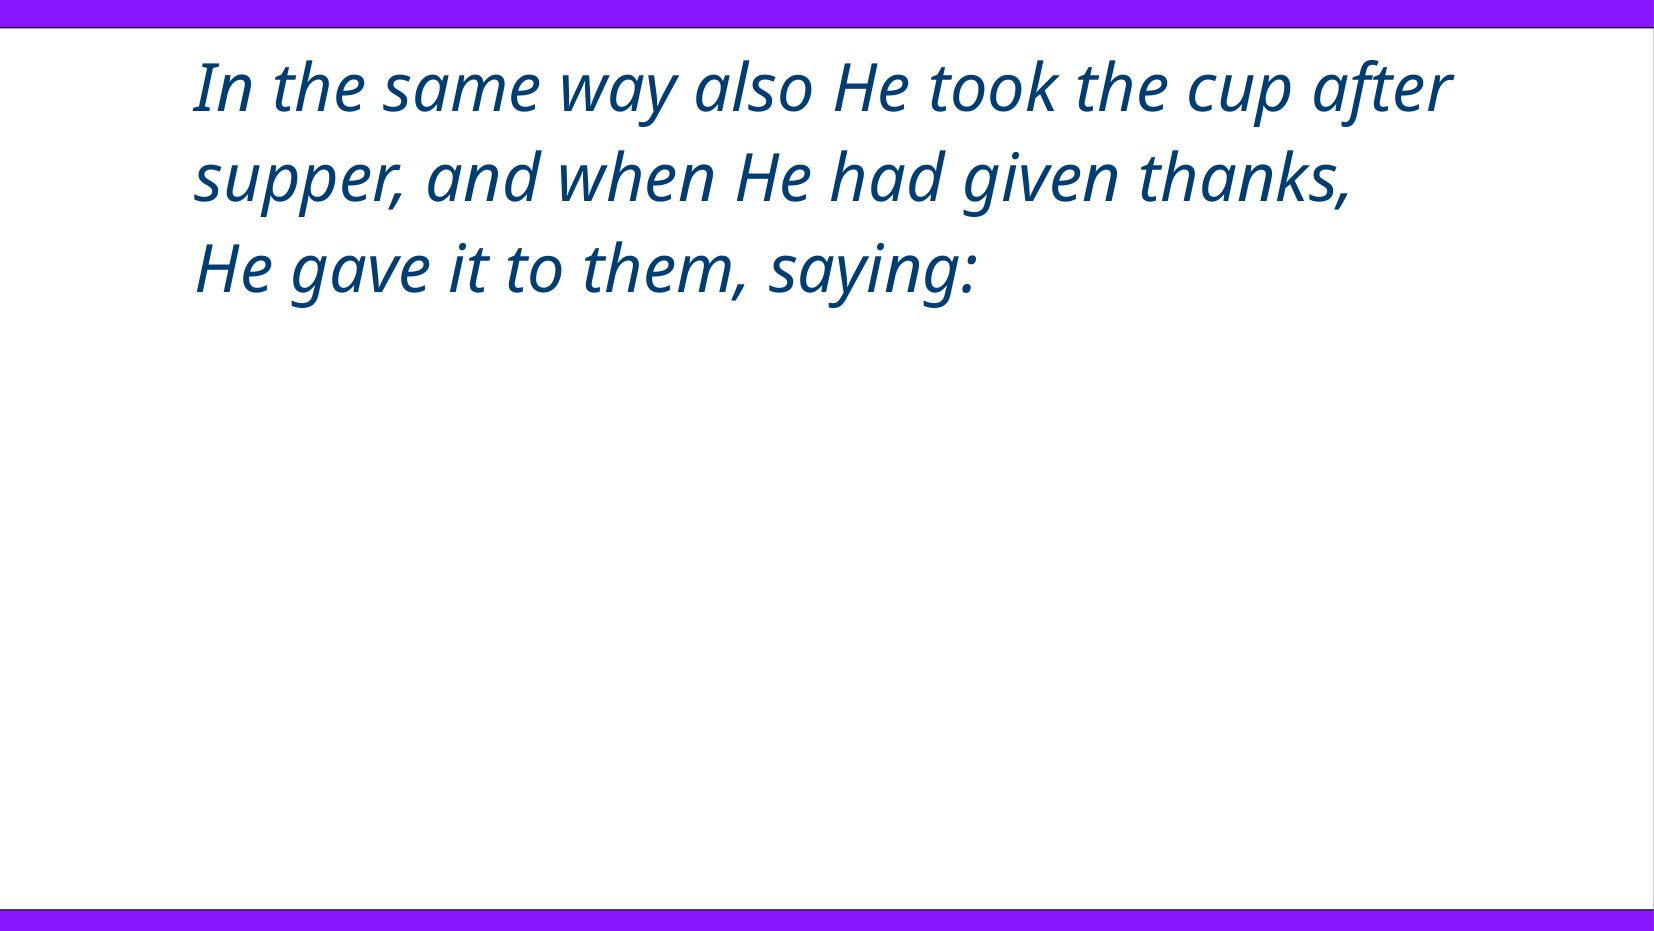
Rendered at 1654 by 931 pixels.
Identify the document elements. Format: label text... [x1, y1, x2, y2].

text_box In the same way also He took the cup after supper, and when He had given thanks, He gave it to them, saying: [180, 32, 1561, 333]
picture [0, 0, 1654, 931]
